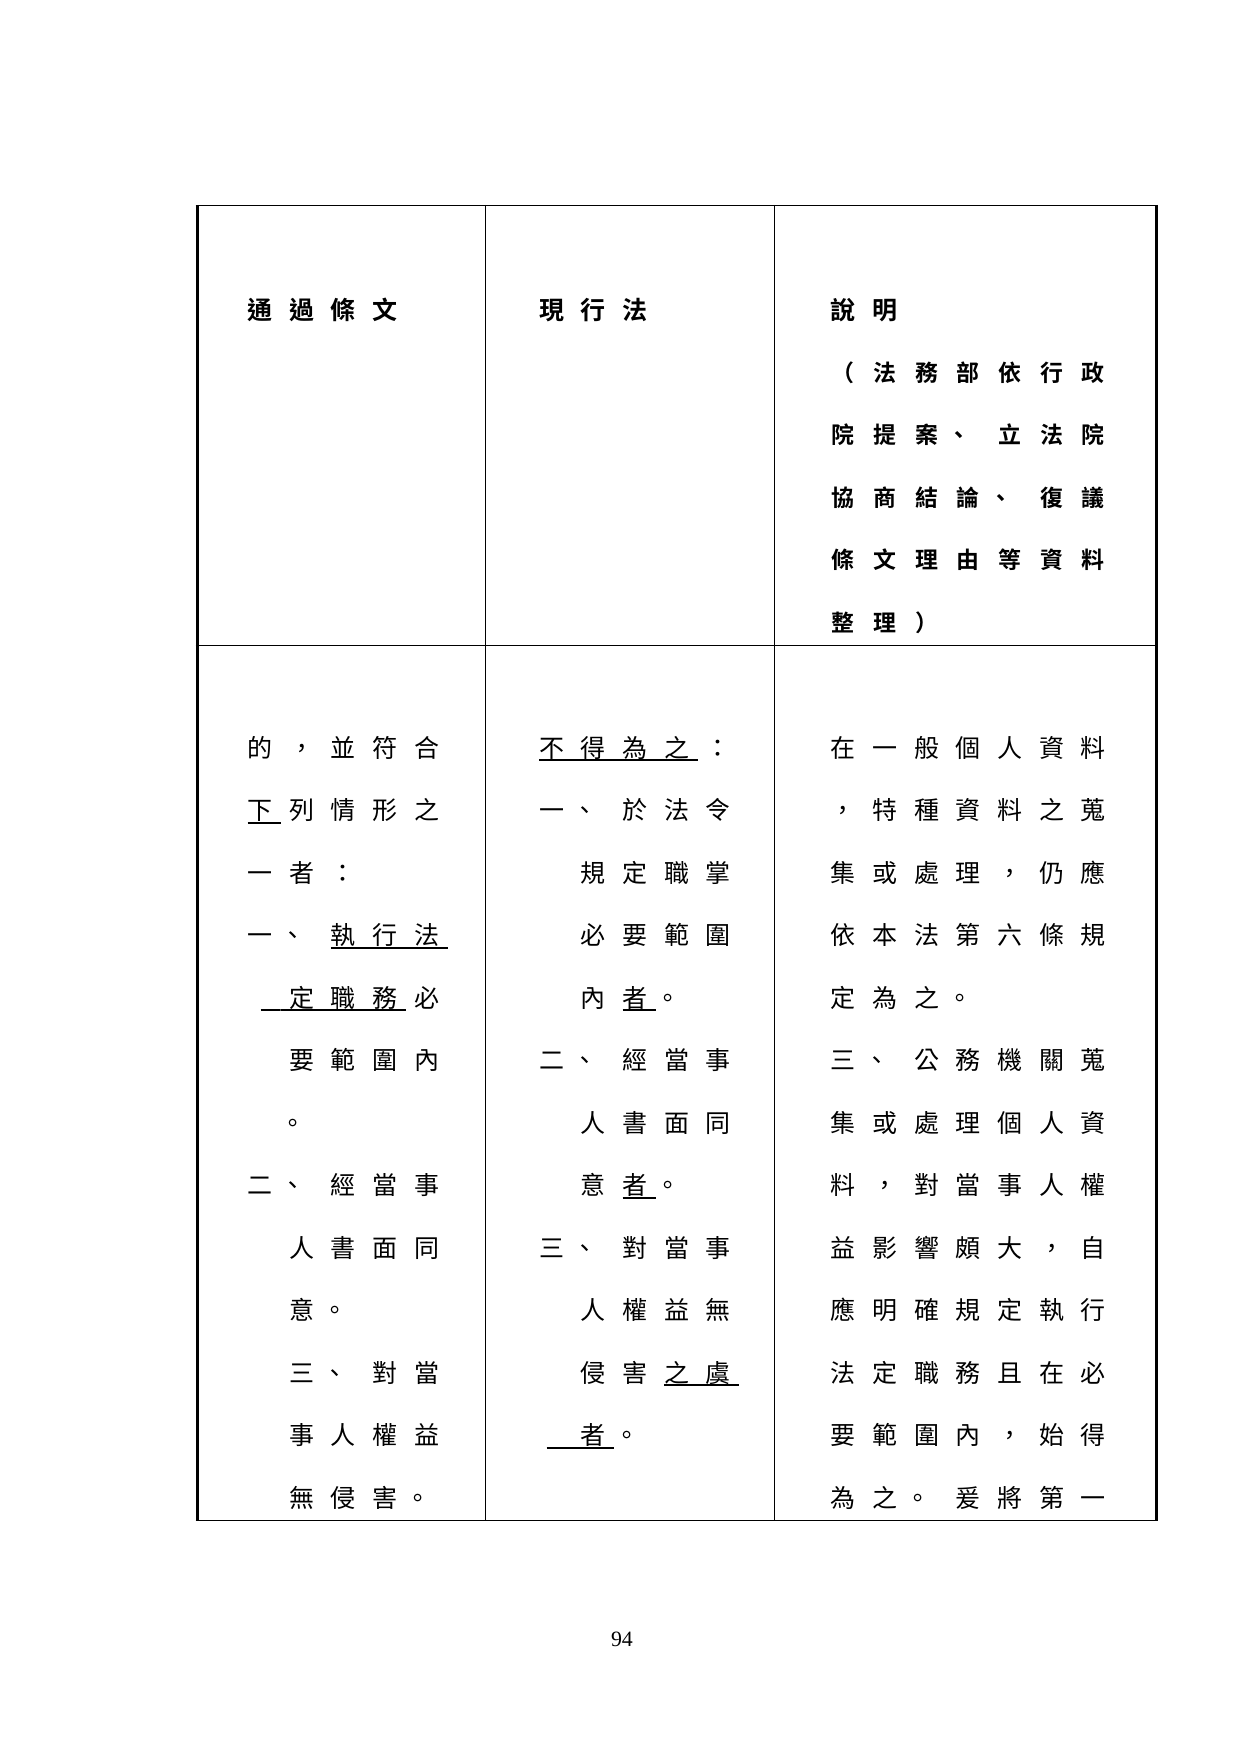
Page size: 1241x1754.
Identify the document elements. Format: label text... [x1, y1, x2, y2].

table_header 現行法 [486, 206, 774, 645]
table_header 說明 （法務部依行政院提案、立法院協商結論、復議條文理由等資料整理） [775, 206, 1155, 645]
table_header 通過條文 [199, 206, 485, 645]
table_cell 的，並符合下列情形之一者： 一、執行法定職務必要範圍內。 二、經當事人書面同意。 三、對當事人權益無侵害。 [199, 646, 485, 1520]
table_cell 不得為之： 一、於法令規定職掌必要範圍內者。 二、經當事人書面同意者。 三、對當事人權益無侵害之虞者。 [486, 646, 774, 1520]
table_cell 在一般個人資料，特種資料之蒐集或處理，仍應依本法第六條規定為之。 三、公務機關蒐集或處理個人資料，對當事人權益影響頗大，自應明確規定執行法定職務且在必要範圍內，始得為之。爰將第一 [775, 646, 1155, 1520]
